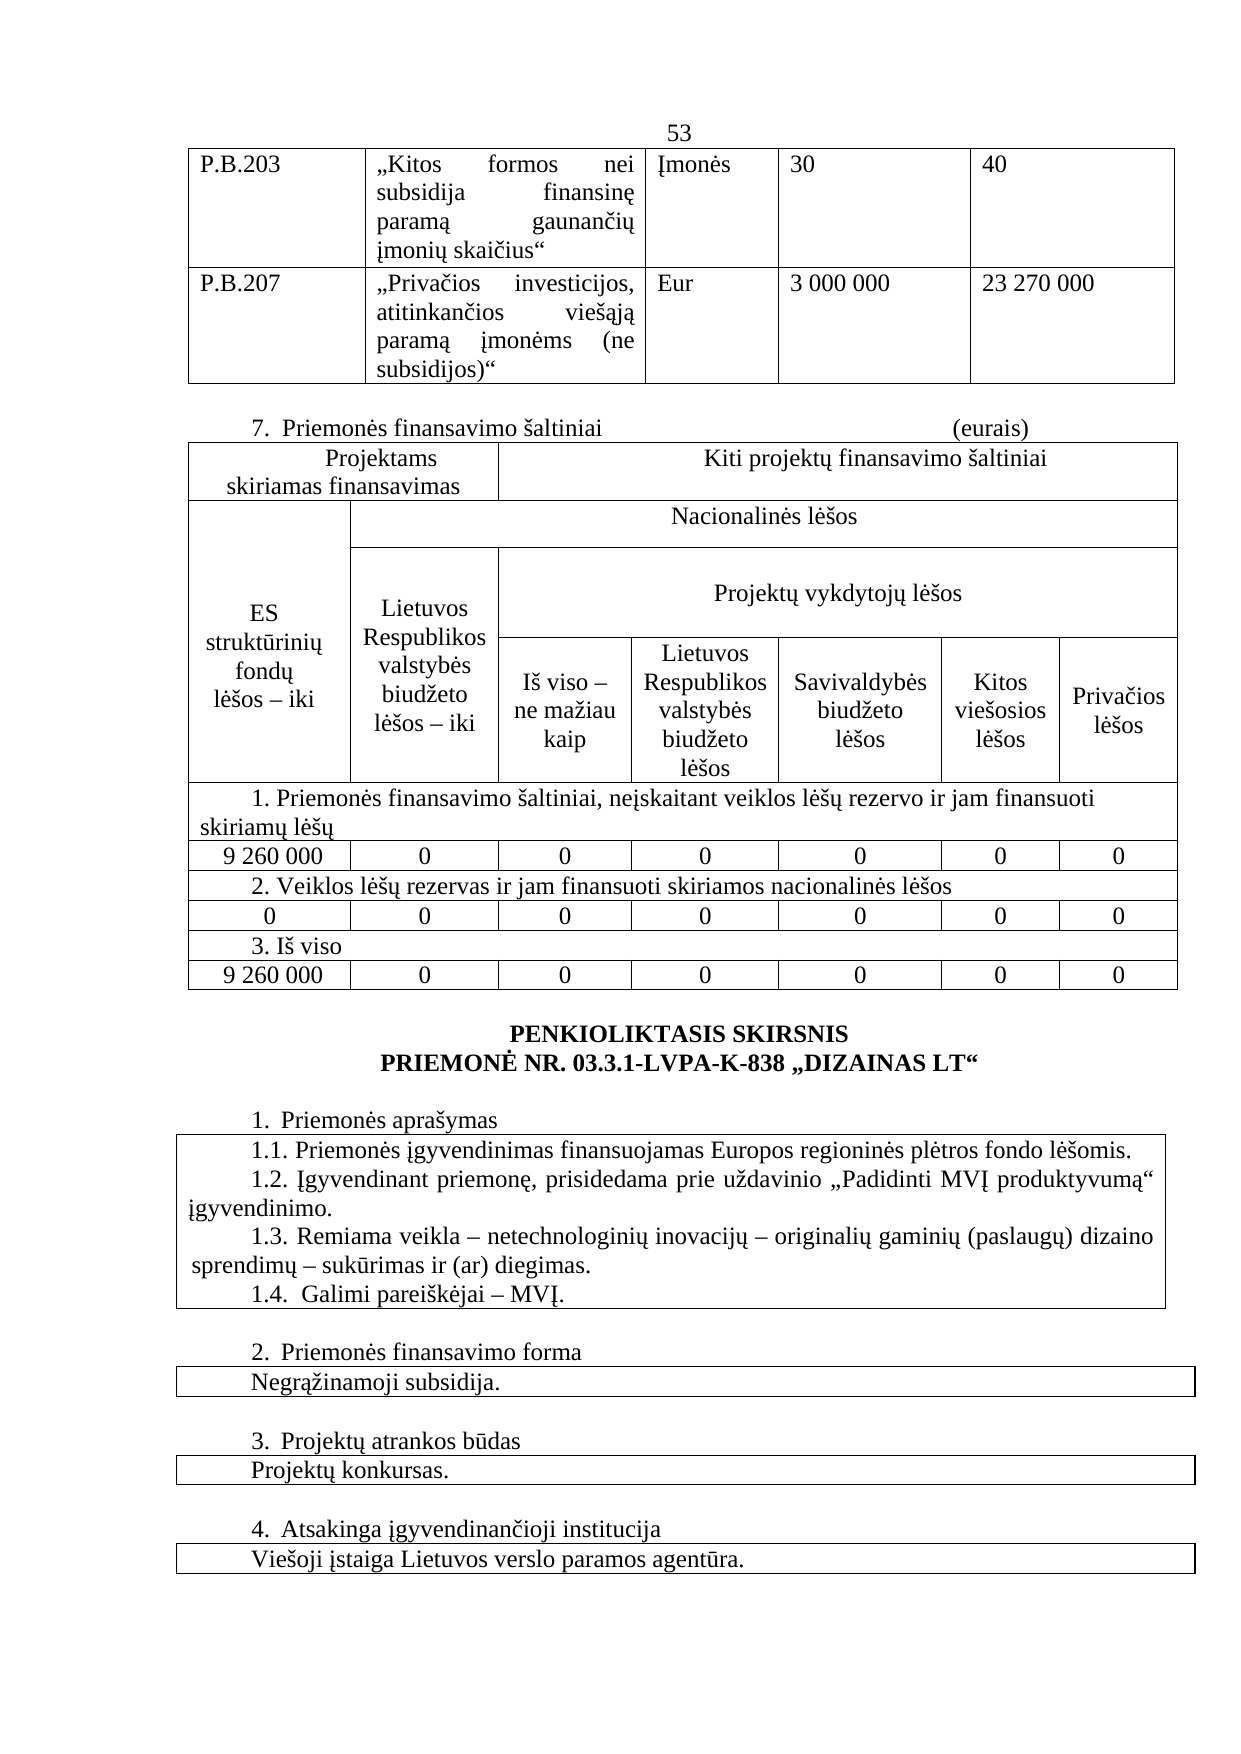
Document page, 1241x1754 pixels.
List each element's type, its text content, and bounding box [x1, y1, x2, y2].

table_header Projektams skiriamas finansavimas [189, 443, 498, 500]
table_cell P.B.203 [189, 149, 365, 267]
table_cell 1.4. Galimi pareiškėjai – MVĮ. [177, 1279, 1165, 1308]
table_cell 0 [499, 841, 631, 870]
table_header Kiti projektų finansavimo šaltiniai [499, 443, 1177, 500]
table_header 1.1. Priemonės įgyvendinimas finansuojamas Europos regioninės plėtros fondo lėšomis. [177, 1135, 1165, 1164]
table_cell 0 [779, 841, 941, 870]
table_cell 1.3. Remiama veikla – netechnologinių inovacijų – originalių gaminių (paslaugų) dizaino sprendimų – sukūrimas ir (ar) diegimas. [177, 1221, 1165, 1279]
table_cell Savivaldybės biudžeto lėšos [779, 638, 941, 782]
table_cell 0 [351, 841, 498, 870]
table_cell 0 [942, 961, 1059, 989]
table_header Viešoji įstaiga Lietuvos verslo paramos agentūra. [177, 1544, 1194, 1573]
table_cell Eur [646, 268, 778, 383]
text PRIEMONĖ NR. 03.3.1-LVPA-K-838 „DIZAINAS LT“ [177, 1048, 1181, 1077]
table_cell 0 [1060, 841, 1177, 870]
table_cell 0 [189, 901, 350, 930]
table_cell 0 [632, 901, 778, 930]
table_cell 1. Priemonės finansavimo šaltiniai, neįskaitant veiklos lėšų rezervo ir jam finansuoti skiriamų lėšų [189, 783, 1177, 840]
table_header Projektų konkursas. [177, 1456, 1194, 1484]
table_cell 9 260 000 [189, 841, 350, 870]
table_cell P.B.207 [189, 268, 365, 383]
table_cell 40 [971, 149, 1174, 267]
table_cell 0 [632, 841, 778, 870]
table_cell Įmonės [646, 149, 778, 267]
table_cell Iš viso – ne mažiau kaip [499, 638, 631, 782]
table_cell 0 [942, 901, 1059, 930]
table_cell Nacionalinės lėšos [351, 501, 1177, 547]
table_cell 0 [779, 961, 941, 989]
text 3. Projektų atrankos būdas [251, 1426, 1181, 1454]
text 4. Atsakinga įgyvendinančioji institucija [251, 1514, 1181, 1543]
table_cell ES struktūrinių fondų lėšos – iki [189, 501, 350, 782]
table_cell 0 [351, 961, 498, 989]
table_cell 30 [779, 149, 970, 267]
table_cell 0 [499, 961, 631, 989]
table_header Negrąžinamoji subsidija. [177, 1367, 1194, 1396]
table_cell 23 270 000 [971, 268, 1174, 383]
table_cell Kitos viešosios lėšos [942, 638, 1059, 782]
table_cell Projektų vykdytojų lėšos [499, 548, 1177, 637]
table_cell Lietuvos Respublikos valstybės biudžeto lėšos – iki [351, 548, 498, 782]
table_cell 2. Veiklos lėšų rezervas ir jam finansuoti skiriamos nacionalinės lėšos [189, 871, 1177, 900]
table_cell Lietuvos Respublikos valstybės biudžeto lėšos [632, 638, 778, 782]
table_cell 0 [1060, 901, 1177, 930]
table_cell 0 [942, 841, 1059, 870]
table_cell 0 [1060, 961, 1177, 989]
table_cell 1.2. Įgyvendinant priemonę, prisidedama prie uždavinio „Padidinti MVĮ produktyvumą“ įgyvendinimo. [177, 1164, 1165, 1221]
text 2. Priemonės finansavimo forma [251, 1337, 1181, 1366]
table_cell „Privačios investicijos, atitinkančios viešąją paramą įmonėms (ne subsidijos)“ [366, 268, 645, 383]
text PENKIOLIKTASIS SKIRSNIS [177, 1019, 1181, 1048]
table_cell 0 [351, 901, 498, 930]
table_cell 0 [779, 901, 941, 930]
text 7. Priemonės finansavimo šaltiniai (eurais) [251, 413, 1181, 442]
table_cell Privačios lėšos [1060, 638, 1177, 782]
table_cell 0 [499, 901, 631, 930]
table_cell 9 260 000 [189, 961, 350, 989]
table_cell „Kitos formos nei subsidija finansinę paramą gaunančių įmonių skaičius“ [366, 149, 645, 267]
table_cell 3 000 000 [779, 268, 970, 383]
table_cell 0 [632, 961, 778, 989]
text 1. Priemonės aprašymas [177, 1105, 1181, 1134]
table_cell 3. Iš viso [189, 931, 1177, 959]
